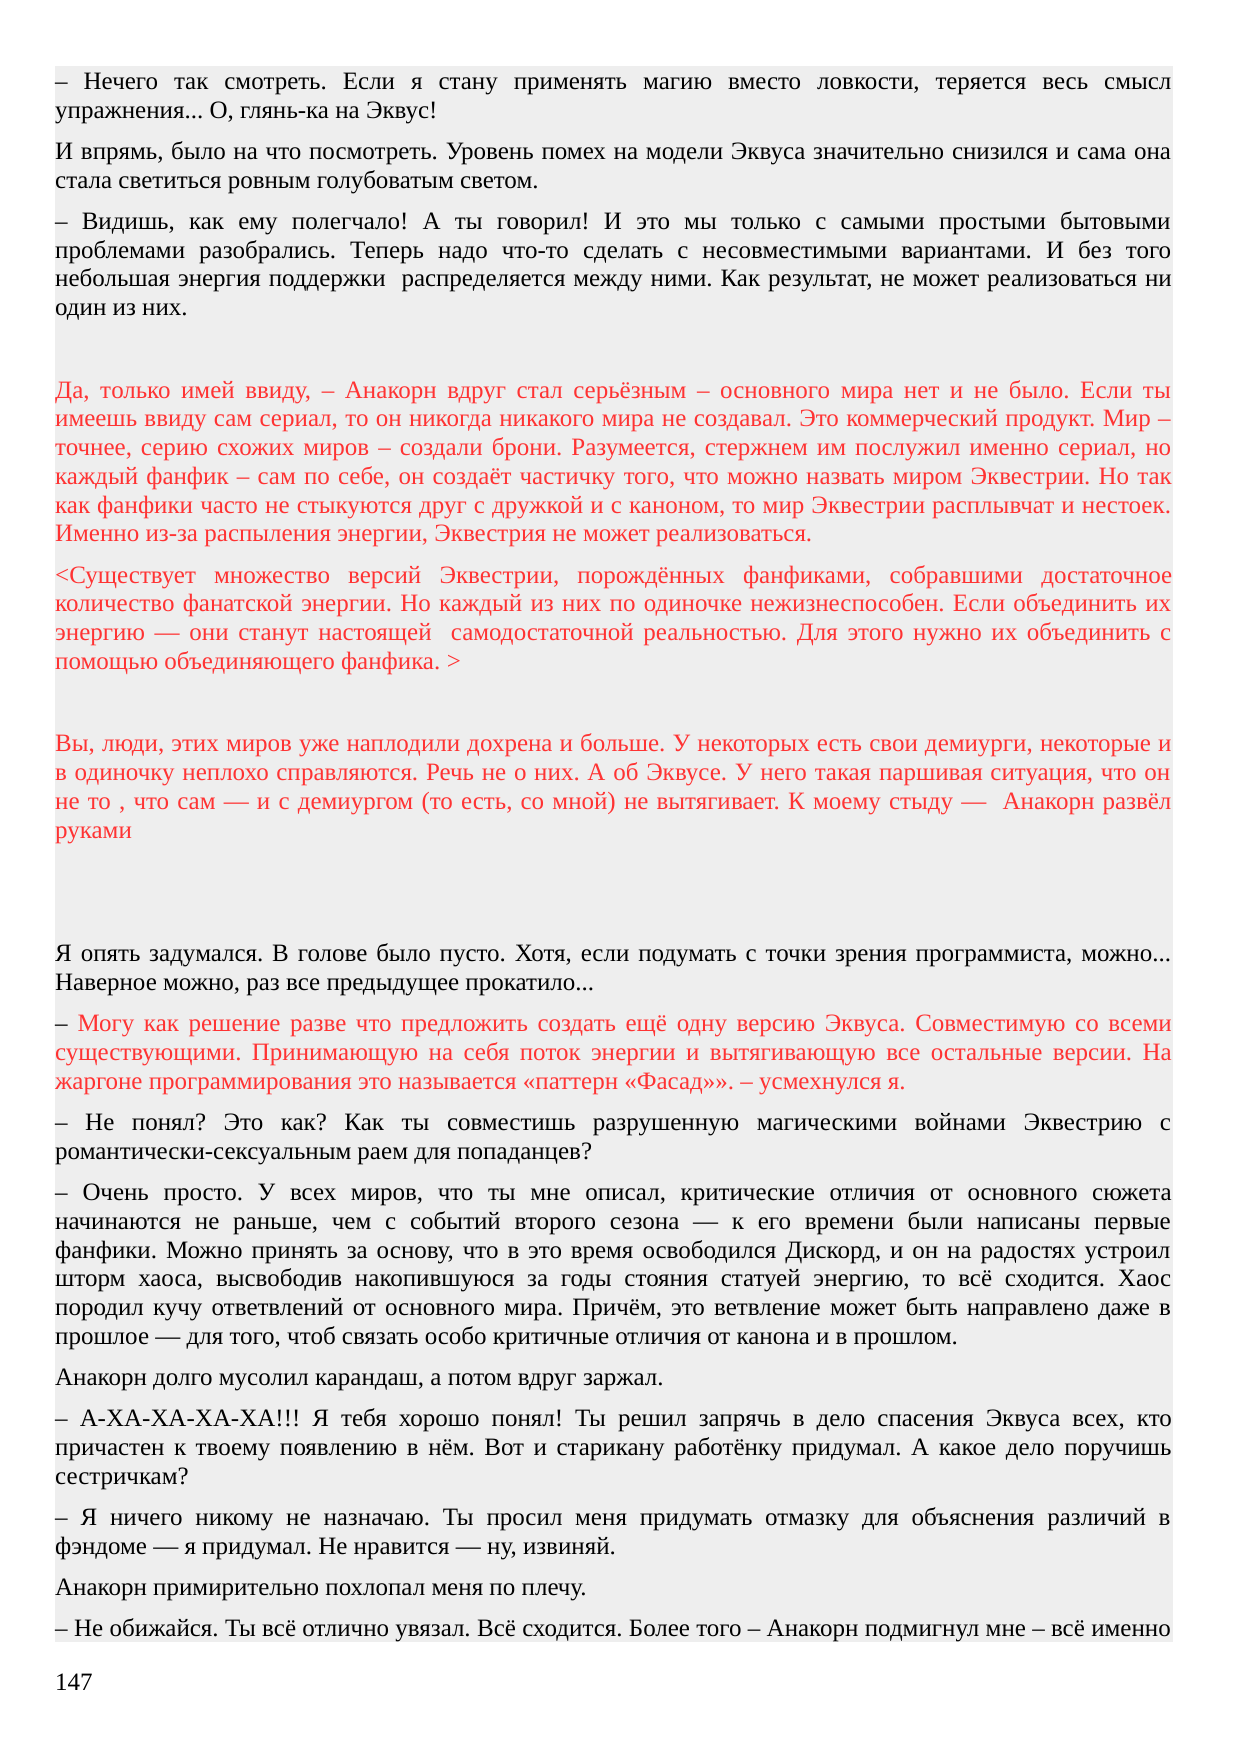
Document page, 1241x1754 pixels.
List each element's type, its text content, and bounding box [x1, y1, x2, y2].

text – Могу как решение разве что предложить создать ещё одну версию Эквуса. Совместимую со всеми существующими. Принимающую на себя поток энергии и вытягивающую все остальные версии. На жаргоне программирования это называется «паттерн «Фасад»». – усмехнулся я. [55, 1008, 1173, 1095]
text Да, только имей ввиду, – Анакорн вдруг стал серьёзным – основного мира нет и не было. Если ты имеешь ввиду сам сериал, то он никогда никакого мира не создавал. Это коммерческий продукт. Мир – точнее, серию схожих миров – создали брони. Разумеется, стержнем им послужил именно сериал, но каждый фанфик – сам по себе, он создаёт частичку того, что можно назвать миром Эквестрии. Но так как фанфики часто не стыкуются друг с дружкой и с каноном, то мир Эквестрии расплывчат и нестоек. Именно из-за распыления энергии, Эквестрия не может реализоваться. [55, 375, 1173, 547]
text Анакорн долго мусолил карандаш, а потом вдруг заржал. [55, 1362, 1173, 1391]
text – Видишь, как ему полегчало! А ты говорил! И это мы только с самыми простыми бытовыми проблемами разобрались. Теперь надо что-то сделать с несовместимыми вариантами. И без того небольшая энергия поддержки распределяется между ними. Как результат, не может реализоваться ни один из них. [55, 206, 1173, 321]
text Вы, люди, этих миров уже наплодили дохрена и больше. У некоторых есть свои демиурги, некоторые и в одиночку неплохо справляются. Речь не о них. А об Эквусе. У него такая паршивая ситуация, что он не то , что сам — и с демиургом (то есть, со мной) не вытягивает. К моему стыду — Анакорн развёл руками [55, 728, 1173, 843]
text Анакорн примирительно похлопал меня по плечу. [55, 1572, 1173, 1601]
text Я опять задумался. В голове было пусто. Хотя, если подумать с точки зрения программиста, можно... Наверное можно, раз все предыдущее прокатило... [55, 938, 1173, 996]
text – Нечего так смотреть. Если я стану применять магию вместо ловкости, теряется весь смысл упражнения... О, глянь-ка на Эквус! [55, 66, 1173, 123]
text – Не понял? Это как? Как ты совместишь разрушенную магическими войнами Эквестрию с романтически-сексуальным раем для попаданцев? [55, 1107, 1173, 1165]
text И впрямь, было на что посмотреть. Уровень помех на модели Эквуса значительно снизился и сама она стала светиться ровным голубоватым светом. [55, 136, 1173, 193]
text – Я ничего никому не назначаю. Ты просил меня придумать отмазку для объяснения различий в фэндоме — я придумал. Не нравится — ну, извиняй. [55, 1502, 1173, 1560]
text <Существует множество версий Эквестрии, порождённых фанфиками, собравшими достаточное количество фанатской энергии. Но каждый из них по одиночке нежизнеспособен. Если объединить их энергию — они станут настоящей самодостаточной реальностью. Для этого нужно их объединить с помощью объединяющего фанфика. > [55, 560, 1173, 675]
text – Очень просто. У всех миров, что ты мне описал, критические отличия от основного сюжета начинаются не раньше, чем с событий второго сезона — к его времени были написаны первые фанфики. Можно принять за основу, что в это время освободился Дискорд, и он на радостях устроил шторм хаоса, высвободив накопившуюся за годы стояния статуей энергию, то всё сходится. Хаос породил кучу ответвлений от основного мира. Причём, это ветвление может быть направлено даже в прошлое — для того, чтоб связать особо критичные отличия от канона и в прошлом. [55, 1177, 1173, 1350]
text – Не обижайся. Ты всё отлично увязал. Всё сходится. Более того – Анакорн подмигнул мне – всё именно [55, 1613, 1173, 1642]
text – А-ХА-ХА-ХА-ХА!!! Я тебя хорошо понял! Ты решил запрячь в дело спасения Эквуса всех, кто причастен к твоему появлению в нём. Вот и старикану работёнку придумал. А какое дело поручишь сестричкам? [55, 1403, 1173, 1490]
